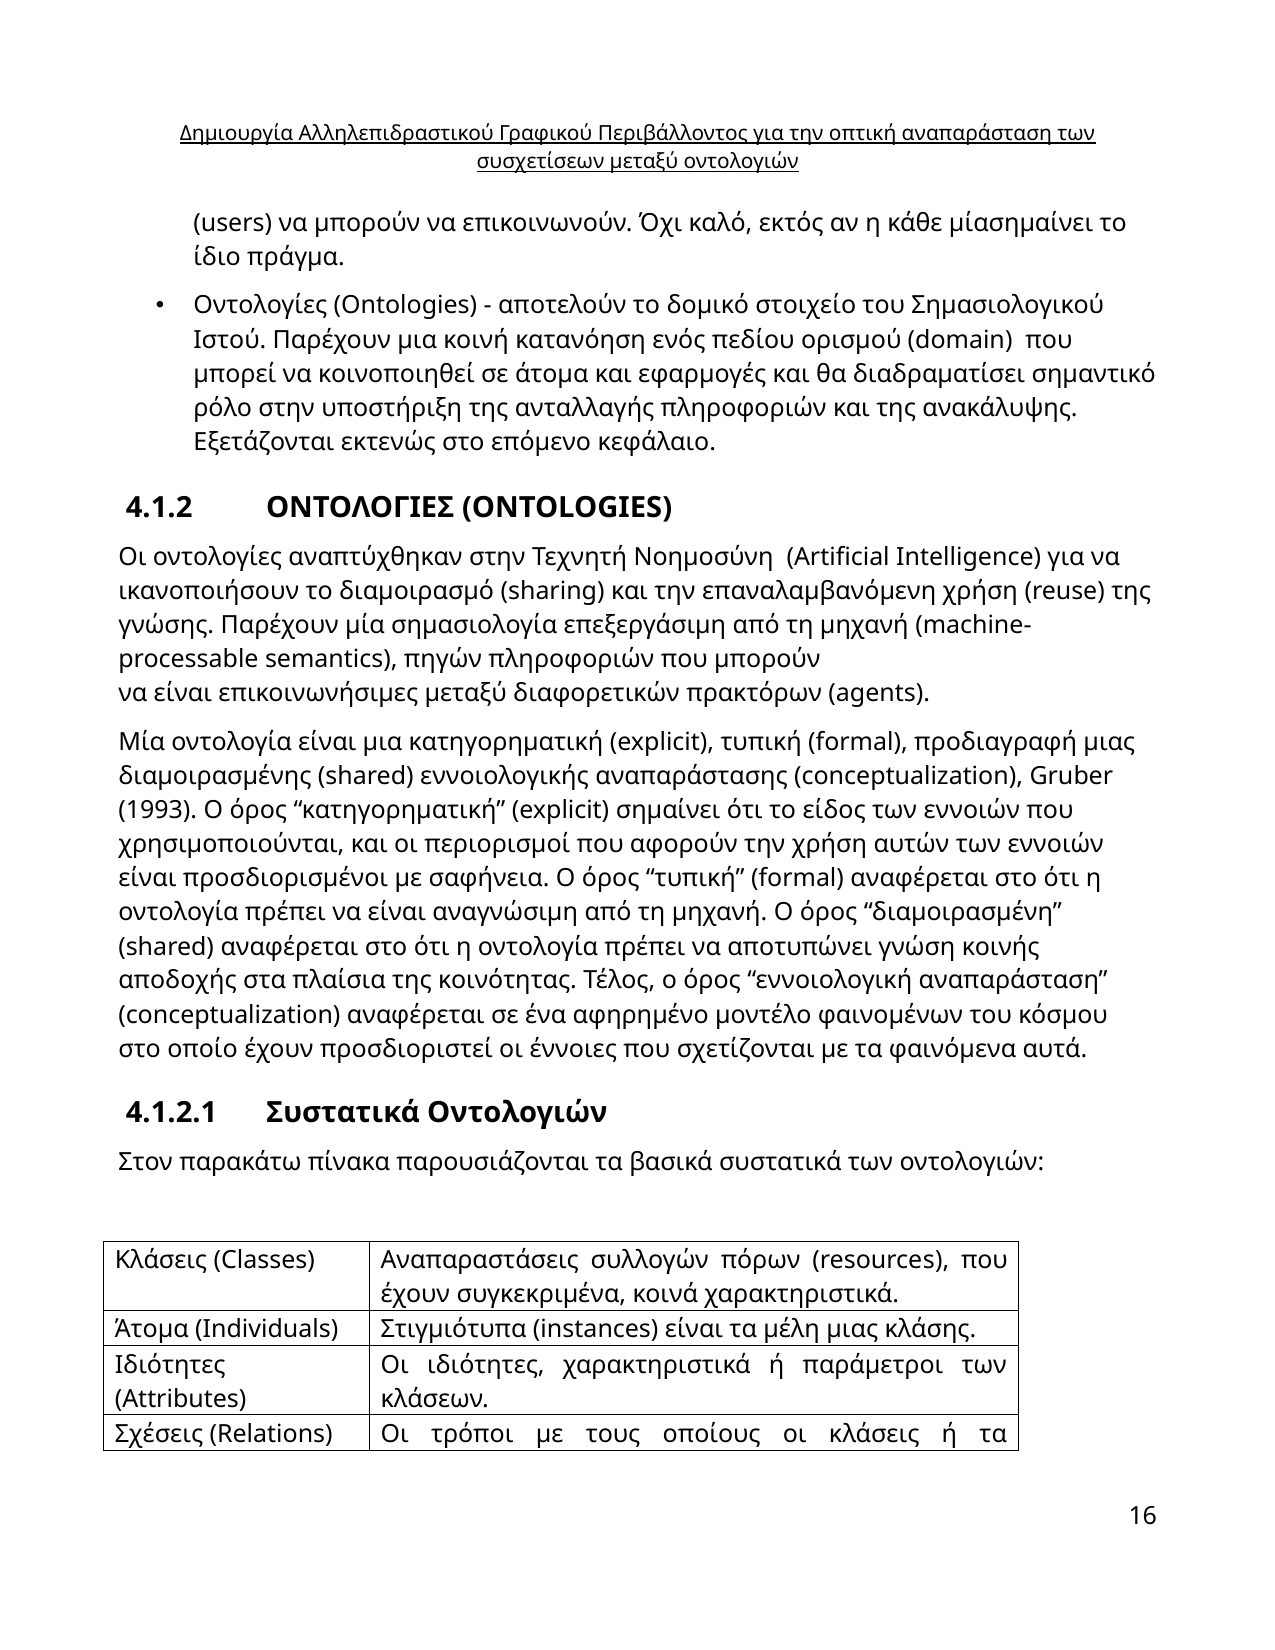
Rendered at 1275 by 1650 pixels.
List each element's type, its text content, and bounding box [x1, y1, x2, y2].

text Οι οντολογίες αναπτύχθηκαν στην Τεχνητή Νοημοσύνη (Artificial Intelligence) για να ικανοποιήσουν το διαμοιρασμό (sharing) και την επαναλαμβανόμενη χρήση (reuse) της γνώσης. Παρέχουν μία σημασιολογία επεξεργάσιμη από τη μηχανή (machine-processable semantics), πηγών πληροφοριών που μπορούν να είναι επικοινωνήσιμες μεταξύ διαφορετικών πρακτόρων (agents). [118, 539, 1157, 709]
subtitle Συστατικά Οντολογιών [118, 1091, 1157, 1131]
table_cell Σχέσεις (Relations) [104, 1415, 369, 1449]
text Μία οντολογία είναι μια κατηγορηματική (explicit), τυπική (formal), προδιαγραφή μιας διαμοιρασμένης (shared) εννοιολογικής αναπαράστασης (conceptualization), Gruber (1993). Ο όρος “κατηγορηματική” (explicit) σημαίνει ότι το είδος των εννοιών που χρησιμοποιούνται, και οι περιορισμοί που αφορούν την χρήση αυτών των εννοιών είναι προσδιορισμένοι με σαφήνεια. Ο όρος “τυπική” (formal) αναφέρεται στο ότι η οντολογία πρέπει να είναι αναγνώσιμη από τη μηχανή. Ο όρος “διαμοιρασμένη” (shared) αναφέρεται στο ότι η οντολογία πρέπει να αποτυπώνει γνώση κοινής αποδοχής στα πλαίσια της κοινότητας. Τέλος, ο όρος “εννοιολογική αναπαράσταση” (conceptualization) αναφέρεται σε ένα αφηρημένο μοντέλο φαινομένων του κόσμου στο οποίο έχουν προσδιοριστεί οι έννοιες που σχετίζονται με τα φαινόμενα αυτά. [118, 724, 1157, 1064]
text Στον παρακάτω πίνακα παρουσιάζονται τα βασικά συστατικά των οντολογιών: [118, 1144, 1157, 1178]
table_header Κλάσεις (Classes) [104, 1242, 369, 1310]
table_cell Ιδιότητες (Attributes) [104, 1346, 369, 1414]
table_header Αναπαραστάσεις συλλογών πόρων (resources), που έχουν συγκεκριμένα, κοινά χαρακτηριστικά. [370, 1242, 1018, 1310]
list (users) να μπορούν να επικοινωνούν. Όχι καλό, εκτός αν η κάθε μίασημαίνει το ίδιο πράγμα. [156, 204, 1157, 273]
table_cell Οι τρόποι με τους οποίους οι κλάσεις ή τα [370, 1415, 1018, 1449]
table_cell Οι ιδιότητες, χαρακτηριστικά ή παράμετροι των κλάσεων. [370, 1346, 1018, 1414]
table_cell Στιγμιότυπα (instances) είναι τα μέλη μιας κλάσης. [370, 1311, 1018, 1345]
list Οντολογίες (Ontologies) - αποτελούν το δομικό στοιχείο του Σημασιολογικού Ιστού. Παρέχουν μια κοινή κατανόηση ενός πεδίου ορισμού (domain) που μπορεί να κοινοποιηθεί σε άτομα και εφαρμογές και θα διαδραματίσει σημαντικό ρόλο στην υποστήριξη της ανταλλαγής πληροφοριών και της ανακάλυψης. Εξετάζονται εκτενώς στο επόμενο κεφάλαιο. [156, 287, 1157, 457]
subtitle ΟΝΤΟΛΟΓΙΕΣ (ONTOLOGIES) [118, 487, 1157, 526]
table_cell Άτομα (Individuals) [104, 1311, 369, 1345]
